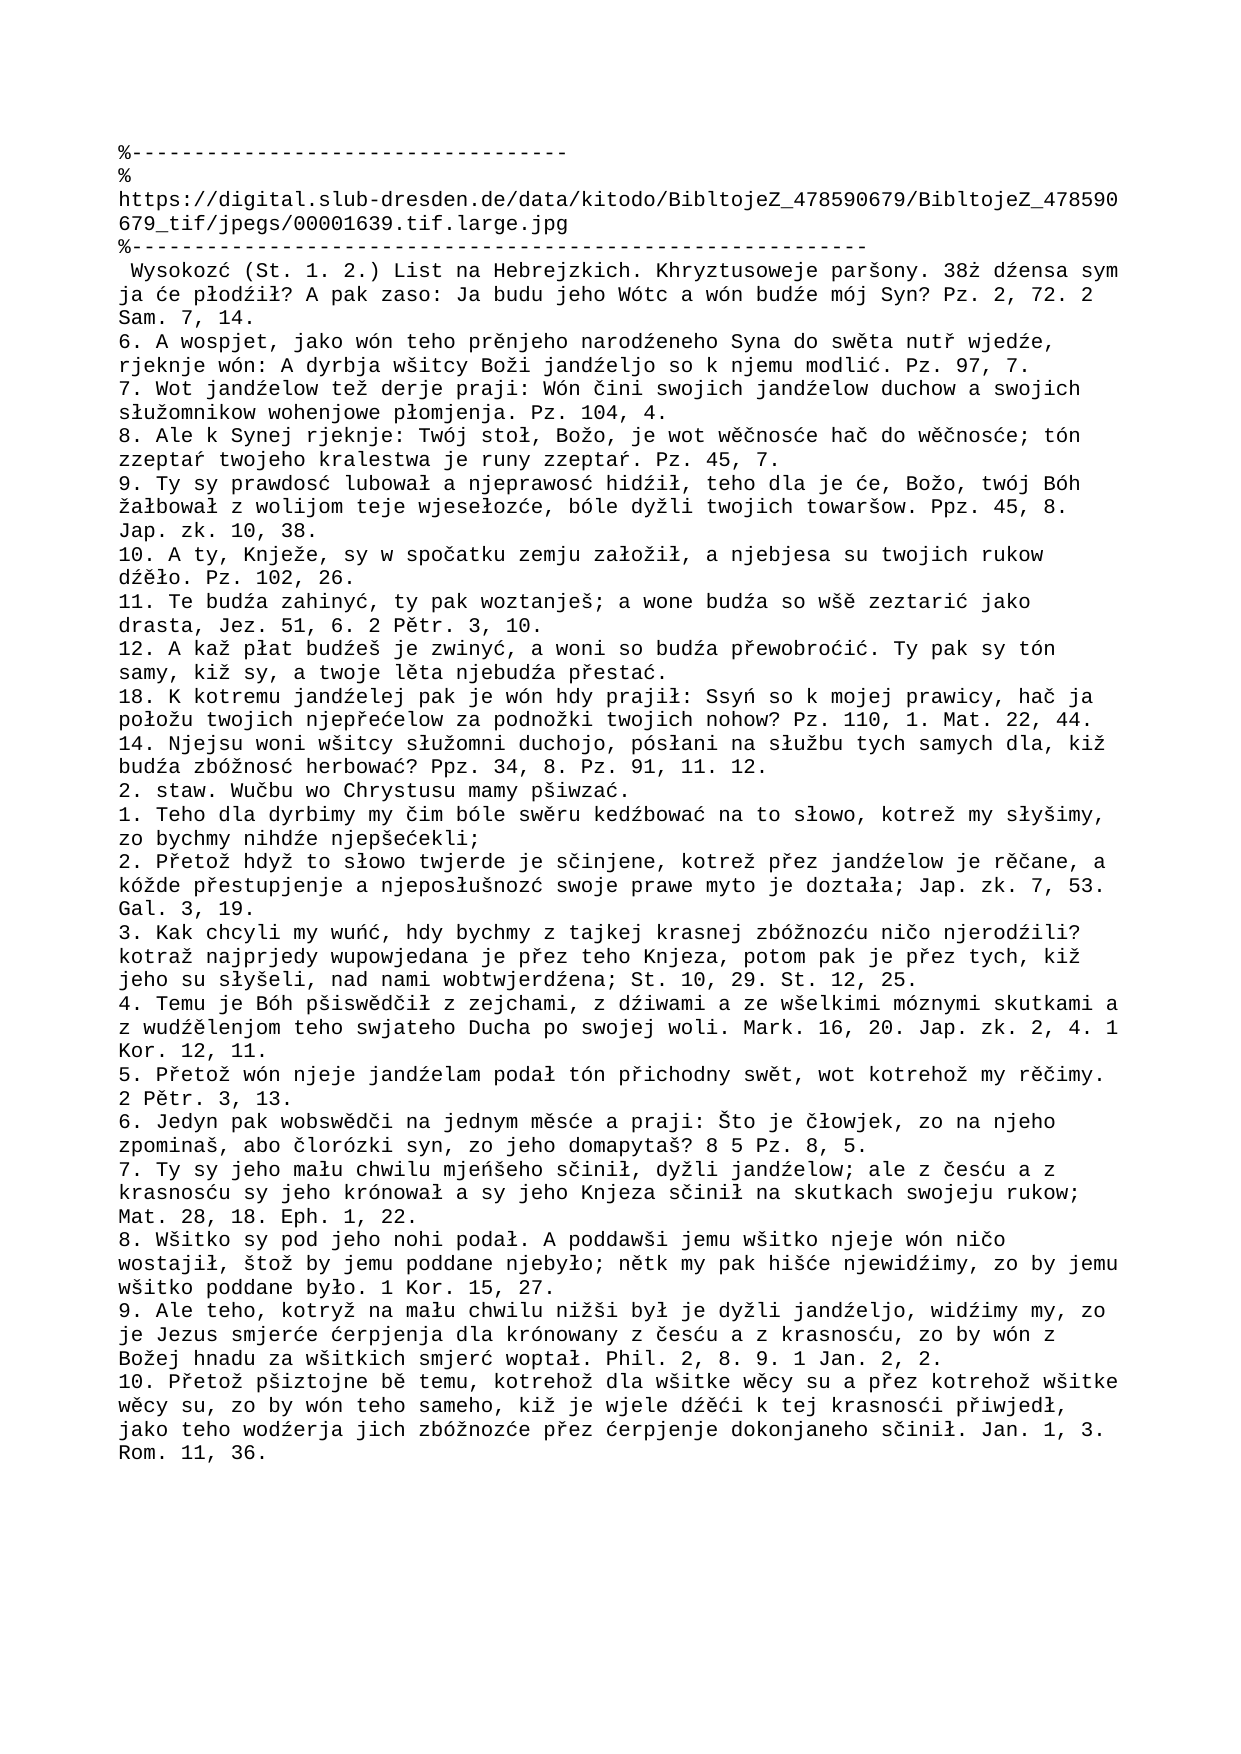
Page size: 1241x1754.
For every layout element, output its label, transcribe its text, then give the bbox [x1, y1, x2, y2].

text 9. Ale teho, kotryž na mału chwilu nižši był je dyžli jandźeljo, widźimy my, zo je Jezus smjerće ćerpjenja dla krónowany z česću a z krasnosću, zo by wón z Božej hnadu za wšitkich smjerć woptał. Phil. 2, 8. 9. 1 Jan. 2, 2. [118, 1300, 1122, 1371]
text 14. Njejsu woni wšitcy słužomni duchojo, pósłani na słužbu tych samych dla, kiž budźa zbóžnosć herbować? Ppz. 34, 8. Pz. 91, 11. 12. [118, 733, 1122, 780]
text 6. A wospjet, jako wón teho prěnjeho narodźeneho Syna do swěta nutř wjedźe, rjeknje wón: A dyrbja wšitcy Boži jandźeljo so k njemu modlić. Pz. 97, 7. [118, 331, 1122, 378]
text 7. Ty sy jeho mału chwilu mjeńšeho sčinił, dyžli jandźelow; ale z česću a z krasnosću sy jeho krónował a sy jeho Knjeza sčinił na skutkach swojeju rukow; Mat. 28, 18. Eph. 1, 22. [118, 1158, 1122, 1229]
text 18. K kotremu jandźelej pak je wón hdy prajił: Ssyń so k mojej prawicy, hač ja połožu twojich njepřećelow za podnožki twojich nohow? Pz. 110, 1. Mat. 22, 44. [118, 686, 1122, 733]
text 12. A kaž płat budźeš je zwinyć, a woni so budźa přewobroćić. Ty pak sy tón samy, kiž sy, a twoje lěta njebudźa přestać. [118, 638, 1122, 686]
text 10. A ty, Knježe, sy w spočatku zemju załožił, a njebjesa su twojich rukow dźěło. Pz. 102, 26. [118, 544, 1122, 591]
text 9. Ty sy prawdosć lubował a njeprawosć hidźił, teho dla je će, Božo, twój Bóh žałbował z wolijom teje wjesełozće, bóle dyžli twojich towaršow. Ppz. 45, 8. Jap. zk. 10, 38. [118, 473, 1122, 544]
text Wysokozć (St. 1. 2.) List na Hebrejzkich. Khryztusoweje paršony. 38ż dźensa sym ja će płodźił? A pak zaso: Ja budu jeho Wótc a wón budźe mój Syn? Pz. 2, 72. 2 Sam. 7, 14. [118, 260, 1122, 331]
text 6. Jedyn pak wobswědči na jednym měsće a praji: Što je čłowjek, zo na njeho zpominaš, abo člorózki syn, zo jeho domapytaš? 8 5 Pz. 8, 5. [118, 1111, 1122, 1158]
text 5. Přetož wón njeje jandźelam podał tón přichodny swět, wot kotrehož my rěčimy. 2 Pětr. 3, 13. [118, 1064, 1122, 1111]
text 7. Wot jandźelow tež derje praji: Wón čini swojich jandźelow duchow a swojich słužomnikow wohenjowe płomjenja. Pz. 104, 4. [118, 378, 1122, 426]
text 2. Přetož hdyž to słowo twjerde je sčinjene, kotrež přez jandźelow je rěčane, a kóžde přestupjenje a njeposłušnozć swoje prawe myto je doztała; Jap. zk. 7, 53. Gal. 3, 19. [118, 851, 1122, 922]
text 4. Temu je Bóh pšiswědčił z zejchami, z dźiwami a ze wšelkimi móznymi skutkami a z wudźělenjom teho swjateho Ducha po swojej woli. Mark. 16, 20. Jap. zk. 2, 4. 1 Kor. 12, 11. [118, 993, 1122, 1064]
text % https://digital.slub-dresden.de/data/kitodo/BibltojeZ_478590679/BibltojeZ_478590679_tif/jpegs/00001639.tif.large.jpg [118, 165, 1122, 236]
text %----------------------------------------------------------- [118, 236, 1122, 260]
text 1. Teho dla dyrbimy my čim bóle swěru kedźbować na to słowo, kotrež my słyšimy, zo bychmy nihdźe njepšećekli; [118, 804, 1122, 851]
text 3. Kak chcyli my wuńć, hdy bychmy z tajkej krasnej zbóžnozću ničo njerodźili? kotraž najprjedy wupowjedana je přez teho Knjeza, potom pak je přez tych, kiž jeho su słyšeli, nad nami wobtwjerdźena; St. 10, 29. St. 12, 25. [118, 922, 1122, 993]
text 10. Přetož pšiztojne bě temu, kotrehož dla wšitke wěcy su a přez kotrehož wšitke wěcy su, zo by wón teho sameho, kiž je wjele dźěći k tej krasnosći přiwjedł, jako teho wodźerja jich zbóžnozće přez ćerpjenje dokonjaneho sčinił. Jan. 1, 3. Rom. 11, 36. [118, 1371, 1122, 1466]
text 8. Ale k Synej rjeknje: Twój stoł, Božo, je wot wěčnosće hač do wěčnosće; tón zzeptaŕ twojeho kralestwa je runy zzeptaŕ. Pz. 45, 7. [118, 426, 1122, 473]
text 8. Wšitko sy pod jeho nohi podał. A poddawši jemu wšitko njeje wón ničo wostajił, štož by jemu poddane njebyło; nětk my pak hišće njewidźimy, zo by jemu wšitko poddane było. 1 Kor. 15, 27. [118, 1229, 1122, 1300]
text 11. Te budźa zahinyć, ty pak woztanješ; a wone budźa so wšě zeztarić jako drasta, Jez. 51, 6. 2 Pětr. 3, 10. [118, 591, 1122, 638]
text %----------------------------------- [118, 142, 1122, 165]
text 2. staw. Wučbu wo Chrystusu mamy pšiwzać. [118, 780, 1122, 804]
